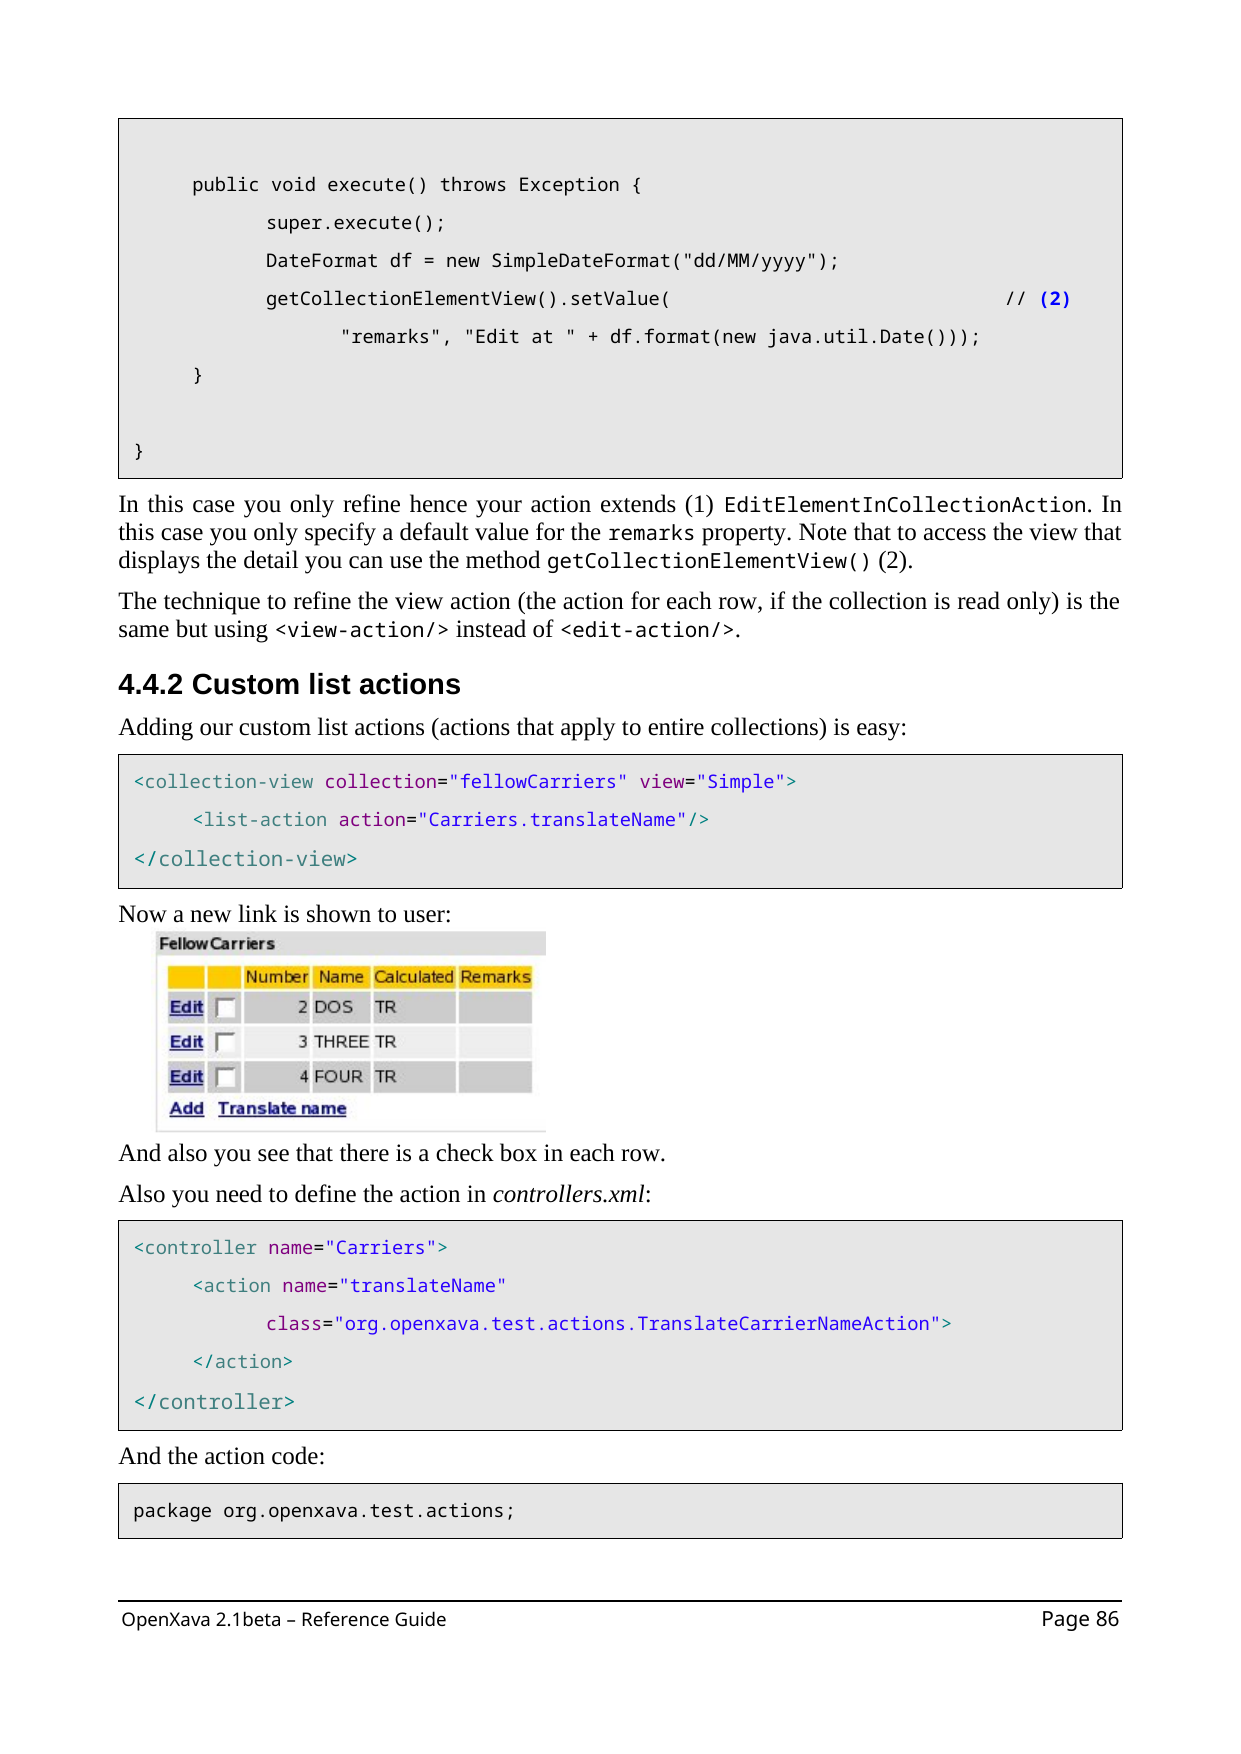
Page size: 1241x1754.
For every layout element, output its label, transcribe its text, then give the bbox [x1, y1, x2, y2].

text In this case you only refine hence your action extends (1) EditElementInCollectionAction. In this case you only specify a default value for the remarks property. Note that to access the view that displays the detail you can use the method getCollectionElementView() (2). [118, 490, 1122, 575]
text getCollectionElementView().setValue( // (2) [119, 270, 1122, 308]
text <collection-view collection="fellowCarriers" view="Simple"> [119, 755, 1122, 792]
picture [150, 927, 546, 1140]
text </action> [119, 1334, 1122, 1372]
text </controller> [119, 1372, 1122, 1430]
text DateFormat df = new SimpleDateFormat("dd/MM/yyyy"); [119, 232, 1122, 270]
text And also you see that there is a check box in each row. [118, 1140, 1122, 1167]
text } [119, 346, 1122, 384]
text <controller name="Carriers"> [119, 1221, 1122, 1258]
text class="org.openxava.test.actions.TranslateCarrierNameAction"> [119, 1296, 1122, 1334]
text super.execute(); [119, 194, 1122, 232]
text Now a new link is shown to user: [118, 900, 1122, 928]
text public void execute() throws Exception { [119, 156, 1122, 194]
text Also you need to define the action in controllers.xml: [118, 1180, 1122, 1207]
text "remarks", "Edit at " + df.format(new java.util.Date())); [119, 308, 1122, 346]
text package org.openxava.test.actions; [119, 1484, 1122, 1538]
subtitle Custom list actions [118, 668, 1122, 701]
text And the action code: [118, 1442, 1122, 1470]
text } [119, 422, 1122, 478]
text <action name="translateName" [119, 1258, 1122, 1296]
text </collection-view> [119, 830, 1122, 888]
text The technique to refine the view action (the action for each row, if the collection is read only) is the same but using <view-action/> instead of <edit-action/>. [118, 587, 1122, 643]
text <list-action action="Carriers.translateName"/> [119, 792, 1122, 830]
text Adding our custom list actions (actions that apply to entire collections) is easy: [118, 713, 1122, 741]
